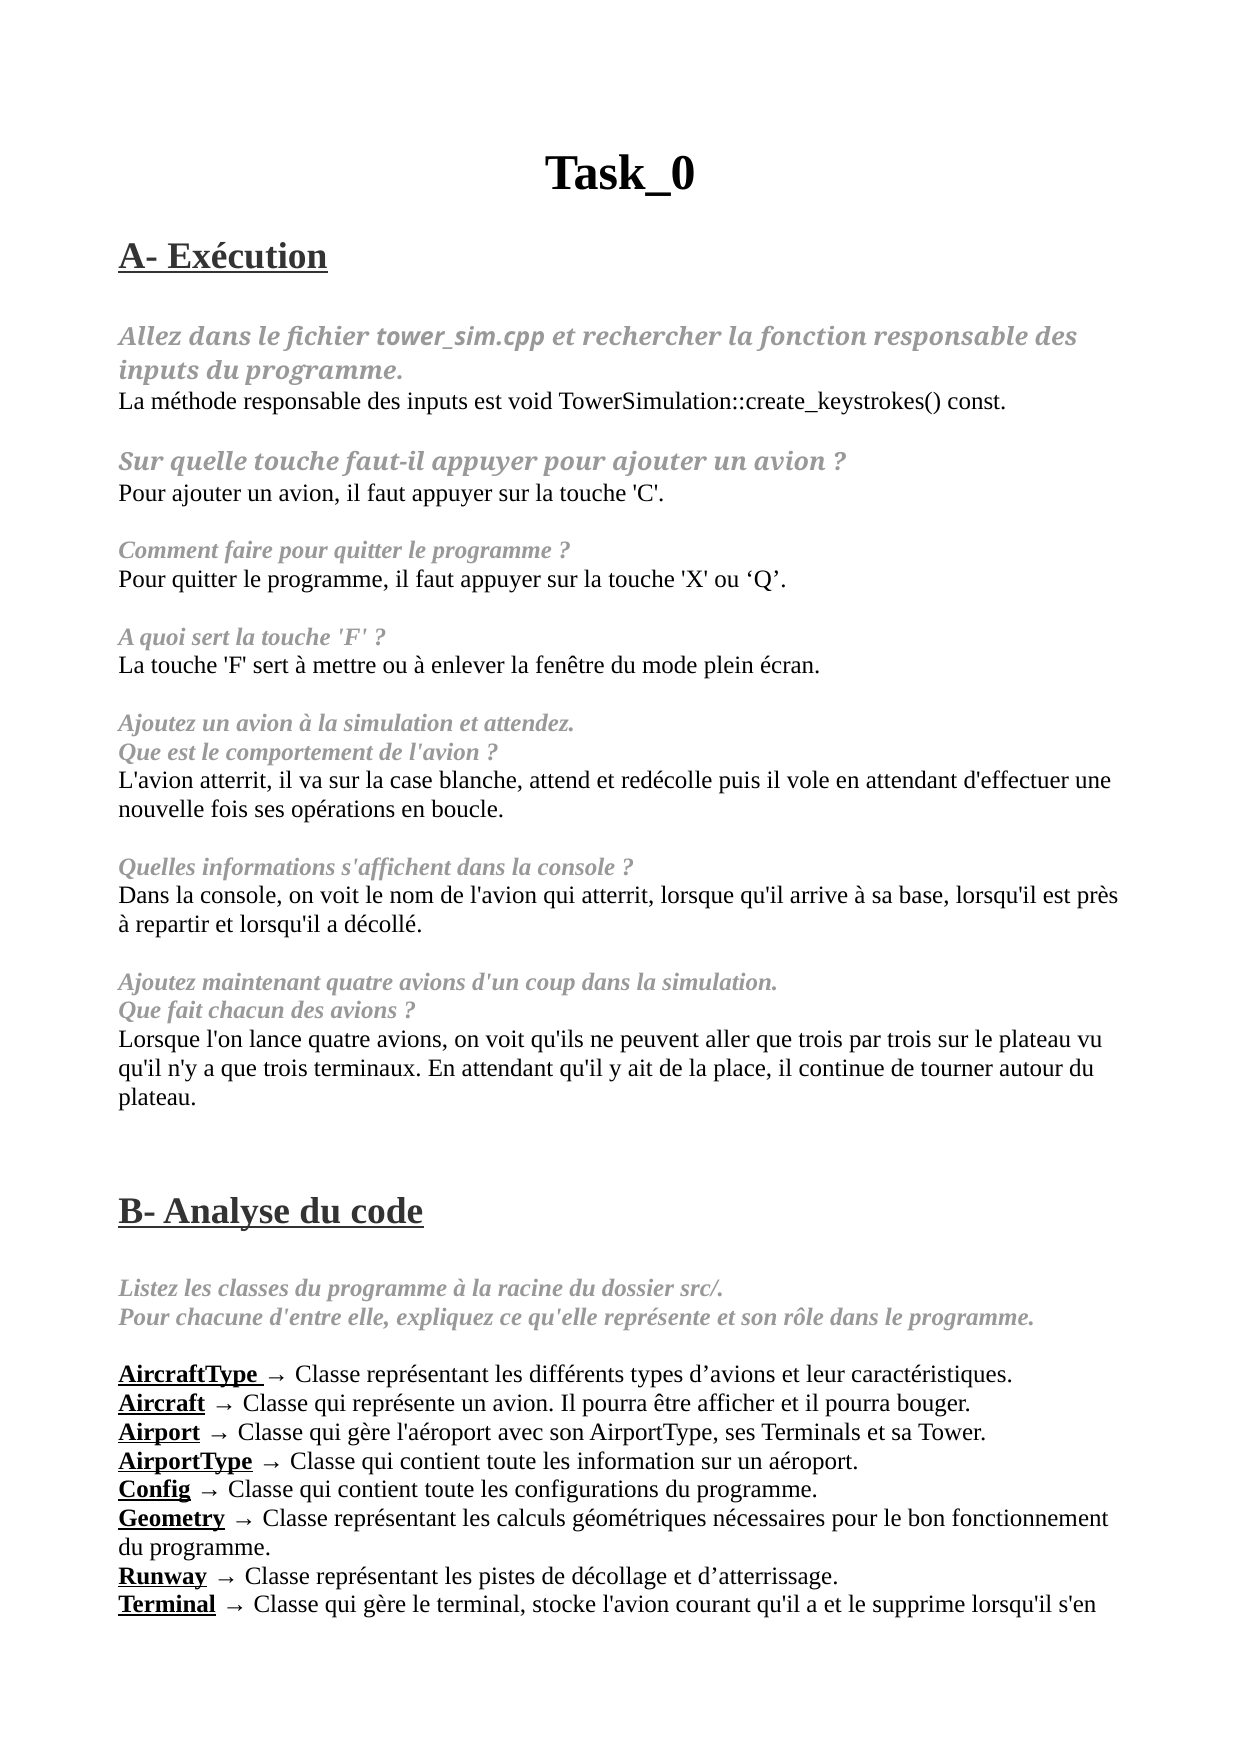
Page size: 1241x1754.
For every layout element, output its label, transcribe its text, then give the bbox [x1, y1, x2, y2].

text qu'il n'y a que trois terminaux. En attendant qu'il y ait de la place, il continue de tourner autour du [118, 1053, 1122, 1082]
text plateau. [118, 1082, 1122, 1111]
text à repartir et lorsqu'il a décollé. [118, 909, 1122, 938]
text nouvelle fois ses opérations en boucle. [118, 794, 1122, 823]
text La méthode responsable des inputs est void TowerSimulation::create_keystrokes() const. [118, 386, 1122, 415]
text L'avion atterrit, il va sur la case blanche, attend et redécolle puis il vole en attendant d'effectuer une [118, 766, 1122, 794]
text Quelles informations s'affichent dans la console ? [118, 852, 1122, 881]
subtitle Task_0 [118, 143, 1122, 201]
text Lorsque l'on lance quatre avions, on voit qu'ils ne peuvent aller que trois par trois sur le plateau vu [118, 1024, 1122, 1053]
text Ajoutez maintenant quatre avions d'un coup dans la simulation. [118, 967, 1122, 996]
text Que fait chacun des avions ? [118, 996, 1122, 1024]
text Airport → Classe qui gère l'aéroport avec son AirportType, ses Terminals et sa Tower. [118, 1417, 1122, 1446]
text Comment faire pour quitter le programme ? [118, 536, 1122, 564]
subtitle A- Exécution [118, 234, 1122, 277]
subtitle B- Analyse du code [118, 1189, 1122, 1232]
text La touche 'F' sert à mettre ou à enlever la fenêtre du mode plein écran. [118, 651, 1122, 679]
text Pour quitter le programme, il faut appuyer sur la touche 'X' ou ‘Q’. [118, 564, 1122, 593]
text Runway → Classe représentant les pistes de décollage et d’atterrissage. [118, 1561, 1122, 1589]
text Sur quelle touche faut-il appuyer pour ajouter un avion ? [118, 444, 1122, 478]
text A quoi sert la touche 'F' ? [118, 622, 1122, 651]
text Terminal → Classe qui gère le terminal, stocke l'avion courant qu'il a et le supprime lorsqu'il s'en [118, 1589, 1122, 1618]
text Aircraft → Classe qui représente un avion. Il pourra être afficher et il pourra bouger. [118, 1388, 1122, 1417]
text Listez les classes du programme à la racine du dossier src/. [118, 1273, 1122, 1302]
text Pour ajouter un avion, il faut appuyer sur la touche 'C'. [118, 478, 1122, 507]
text AircraftType → Classe représentant les différents types d’avions et leur caractéristiques. [118, 1359, 1122, 1388]
text AirportType → Classe qui contient toute les information sur un aéroport. [118, 1446, 1122, 1474]
text Ajoutez un avion à la simulation et attendez. [118, 708, 1122, 737]
text Dans la console, on voit le nom de l'avion qui atterrit, lorsque qu'il arrive à sa base, lorsqu'il est près [118, 881, 1122, 909]
text Pour chacune d'entre elle, expliquez ce qu'elle représente et son rôle dans le programme. [118, 1302, 1122, 1331]
text Que est le comportement de l'avion ? [118, 737, 1122, 766]
text Geometry → Classe représentant les calculs géométriques nécessaires pour le bon fonctionnement du programme. [118, 1503, 1122, 1561]
text Allez dans le fichier tower_sim.cpp et rechercher la fonction responsable des inputs du programme. [118, 318, 1122, 386]
text Config → Classe qui contient toute les configurations du programme. [118, 1474, 1122, 1503]
